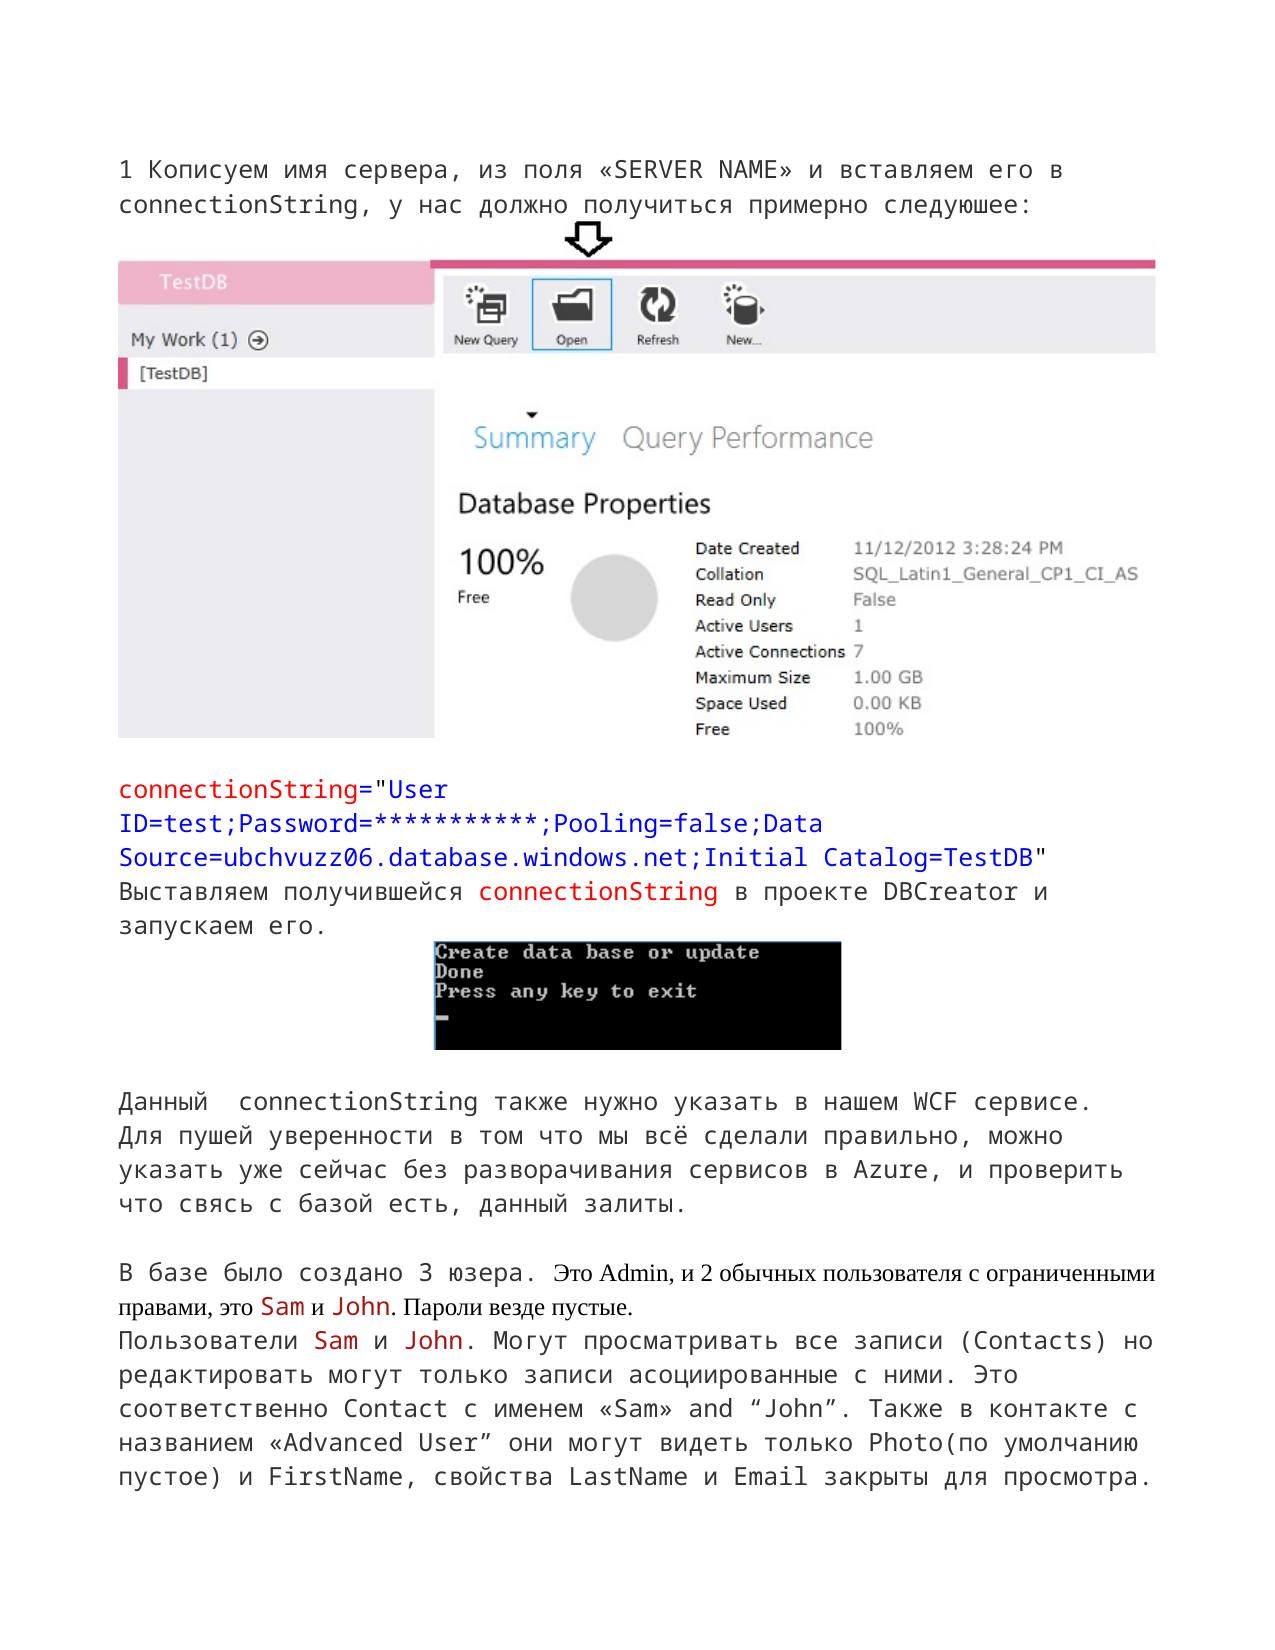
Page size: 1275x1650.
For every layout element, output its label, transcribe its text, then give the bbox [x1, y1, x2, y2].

text Для пушей уверенности в том что мы всё сделали правильно, можно указать уже сейчас без разворачивания сервисов в Azure, и проверить что свясь с базой есть, данный залиты. [118, 1118, 1157, 1220]
text Данный connectionString также нужно указать в нашем WCF сервисе. [118, 1084, 1157, 1118]
picture [118, 220, 1157, 738]
text Пользователи Sam и John. Могут просматривать все записи (Contacts) но редактировать могут только записи асоциированные с ними. Это соответственно Contact с именем «Sam» and “John”. Также в контакте с названием «Advanced User” они могут видеть только Photo(по умолчанию пустое) и FirstName, свойства LastName и Email закрыты для просмотра. [118, 1322, 1157, 1493]
text 1 Кописуем имя сервера, из поля «SERVER NAME» и вставляем его в connectionString, у нас должно получиться примерно следуюшее: [118, 152, 1157, 220]
text Выставляем получившейся connectionString в проекте DBCreator и запускаем его. [118, 874, 1157, 942]
text В базе было создано 3 юзера. Это Admin, и 2 обычных пользователя с ограниченными правами, это Sam и John. Пароли везде пустые. [118, 1254, 1157, 1322]
text connectionString="User ID=test;Password=***********;Pooling=false;Data Source=ubchvuzz06.database.windows.net;Initial Catalog=TestDB" [118, 772, 1157, 874]
